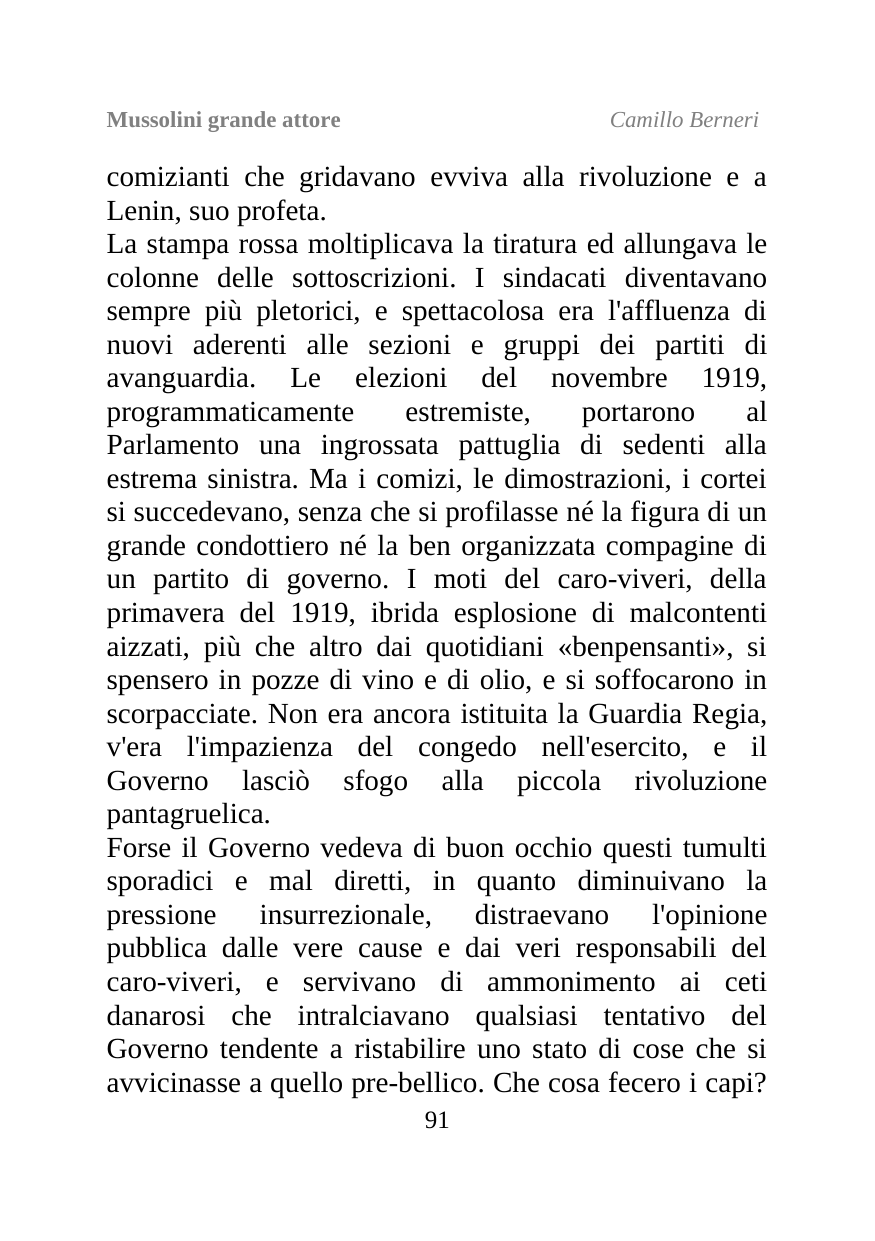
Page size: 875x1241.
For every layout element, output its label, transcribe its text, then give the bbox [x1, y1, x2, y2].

text comizianti che gridavano evviva alla rivoluzione e a Lenin, suo profeta. [106, 159, 768, 226]
text Forse il Governo vedeva di buon occhio questi tumulti sporadici e mal diretti, in quanto diminuivano la pressione insurrezionale, distraevano l'opinione pubblica dalle vere cause e dai veri responsabili del caro-viveri, e servivano di ammonimento ai ceti danarosi che intralciavano qualsiasi tentativo del Governo tendente a ristabilire uno stato di cose che si avvicinasse a quello pre-bellico. Che cosa fecero i capi? [106, 830, 768, 1098]
text La stampa rossa moltiplicava la tiratura ed allungava le colonne delle sottoscrizioni. I sindacati diventavano sempre più pletorici, e spettacolosa era l'affluenza di nuovi aderenti alle sezioni e gruppi dei partiti di avanguardia. Le elezioni del novembre 1919, programmaticamente estremiste, portarono al Parlamento una ingrossata pattuglia di sedenti alla estrema sinistra. Ma i comizi, le dimostrazioni, i cortei si succedevano, senza che si profilasse né la figura di un grande condottiero né la ben organizzata compagine di un partito di governo. I moti del caro-viveri, della primavera del 1919, ibrida esplosione di malcontenti aizzati, più che altro dai quotidiani «benpensanti», si spensero in pozze di vino e di olio, e si soffocarono in scorpacciate. Non era ancora istituita la Guardia Regia, v'era l'impazienza del congedo nell'esercito, e il Governo lasciò sfogo alla piccola rivoluzione pantagruelica. [106, 226, 768, 830]
